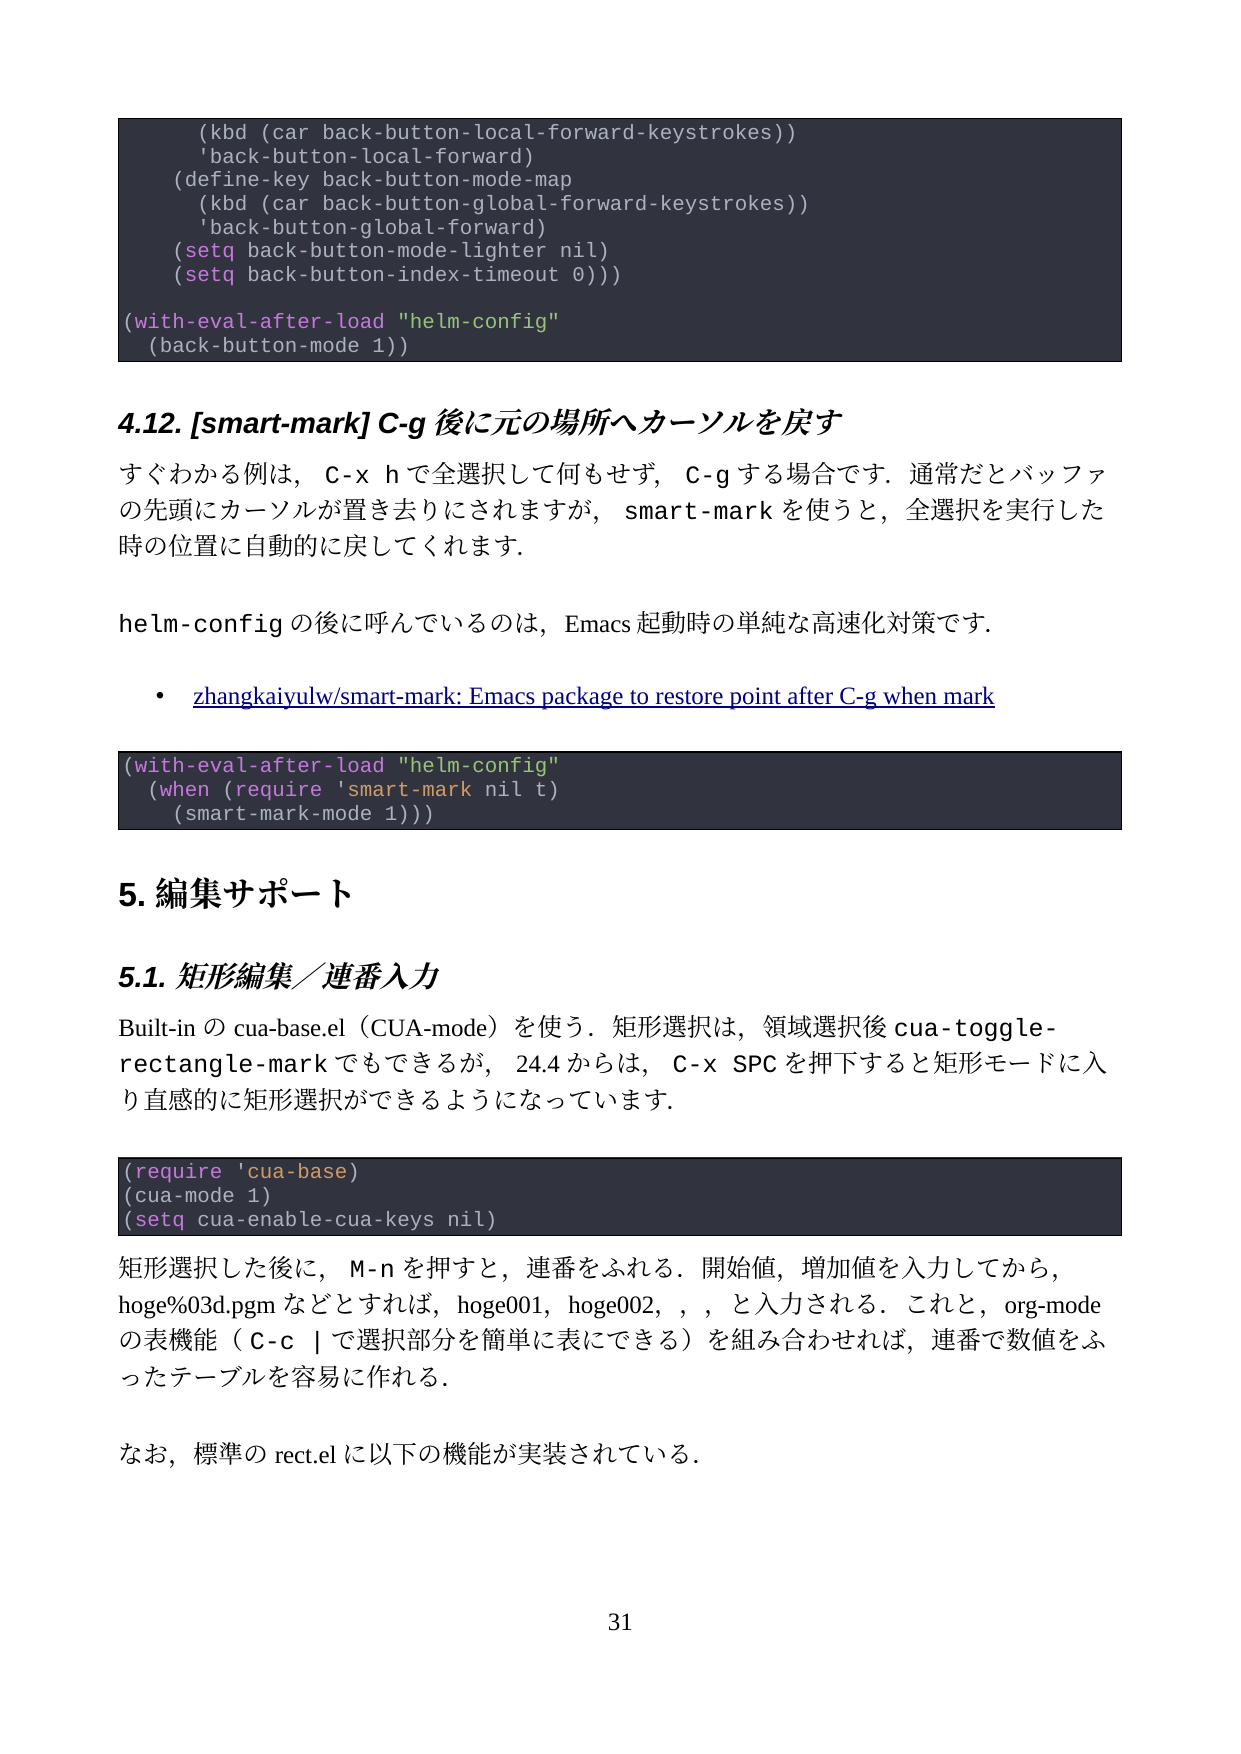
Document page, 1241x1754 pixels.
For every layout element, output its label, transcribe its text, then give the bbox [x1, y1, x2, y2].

text (with-eval-after-load "helm-config" [119, 753, 1121, 775]
text (kbd (car back-button-global-forward-keystrokes)) [119, 189, 1121, 213]
text (require 'cua-base) [119, 1159, 1121, 1181]
text (back-button-mode 1)) [119, 331, 1121, 361]
text (kbd (car back-button-local-forward-keystrokes)) [119, 119, 1121, 142]
text helm-config の後に呼んでいるのは，Emacs起動時の単純な高速化対策です． [118, 604, 1122, 669]
text (setq back-button-mode-lighter nil) [119, 236, 1121, 260]
text 'back-button-global-forward) [119, 213, 1121, 236]
text (define-key back-button-mode-map [119, 165, 1121, 189]
text すぐわかる例は， C-x h で全選択して何もせず， C-g する場合です．通常だとバッファの先頭にカーソルが置き去りにされますが， smart-mark を使うと，全選択を実行した時の位置に自動的に戻してくれます． [118, 454, 1122, 591]
subtitle 矩形編集／連番入力 [118, 953, 1122, 995]
text (cua-mode 1) [119, 1181, 1121, 1205]
text (with-eval-after-load "helm-config" [119, 307, 1121, 331]
text (when (require 'smart-mark nil t) [119, 775, 1121, 799]
subtitle 編集サポート [118, 868, 1122, 916]
list zhangkaiyulw/smart-mark: Emacs package to restore point after C-g when mark [156, 681, 1122, 739]
subtitle [smart-mark] C-g後に元の場所へカーソルを戻す [118, 400, 1122, 442]
text (setq cua-enable-cua-keys nil) [119, 1205, 1121, 1235]
text 'back-button-local-forward) [119, 142, 1121, 165]
text Built-in の cua-base.el（CUA-mode）を使う．矩形選択は，領域選択後 cua-toggle-rectangle-mark でもできるが， 24.4 からは， C-x SPC を押下すると矩形モードに入り直感的に矩形選択ができるようになっています． [118, 1008, 1122, 1145]
text (smart-mark-mode 1))) [119, 799, 1121, 829]
text (setq back-button-index-timeout 0))) [119, 260, 1121, 284]
text 矩形選択した後に， M-n を押すと，連番をふれる．開始値，増加値を入力してから，hoge%03d.pgm などとすれば，hoge001，hoge002，，，と入力される．これと，org-mode の表機能（ C-c | で選択部分を簡単に表にできる）を組み合わせれば，連番で数値をふったテーブルを容易に作れる． [118, 1249, 1122, 1422]
text なお，標準の rect.el に以下の機能が実装されている． [118, 1434, 1122, 1499]
